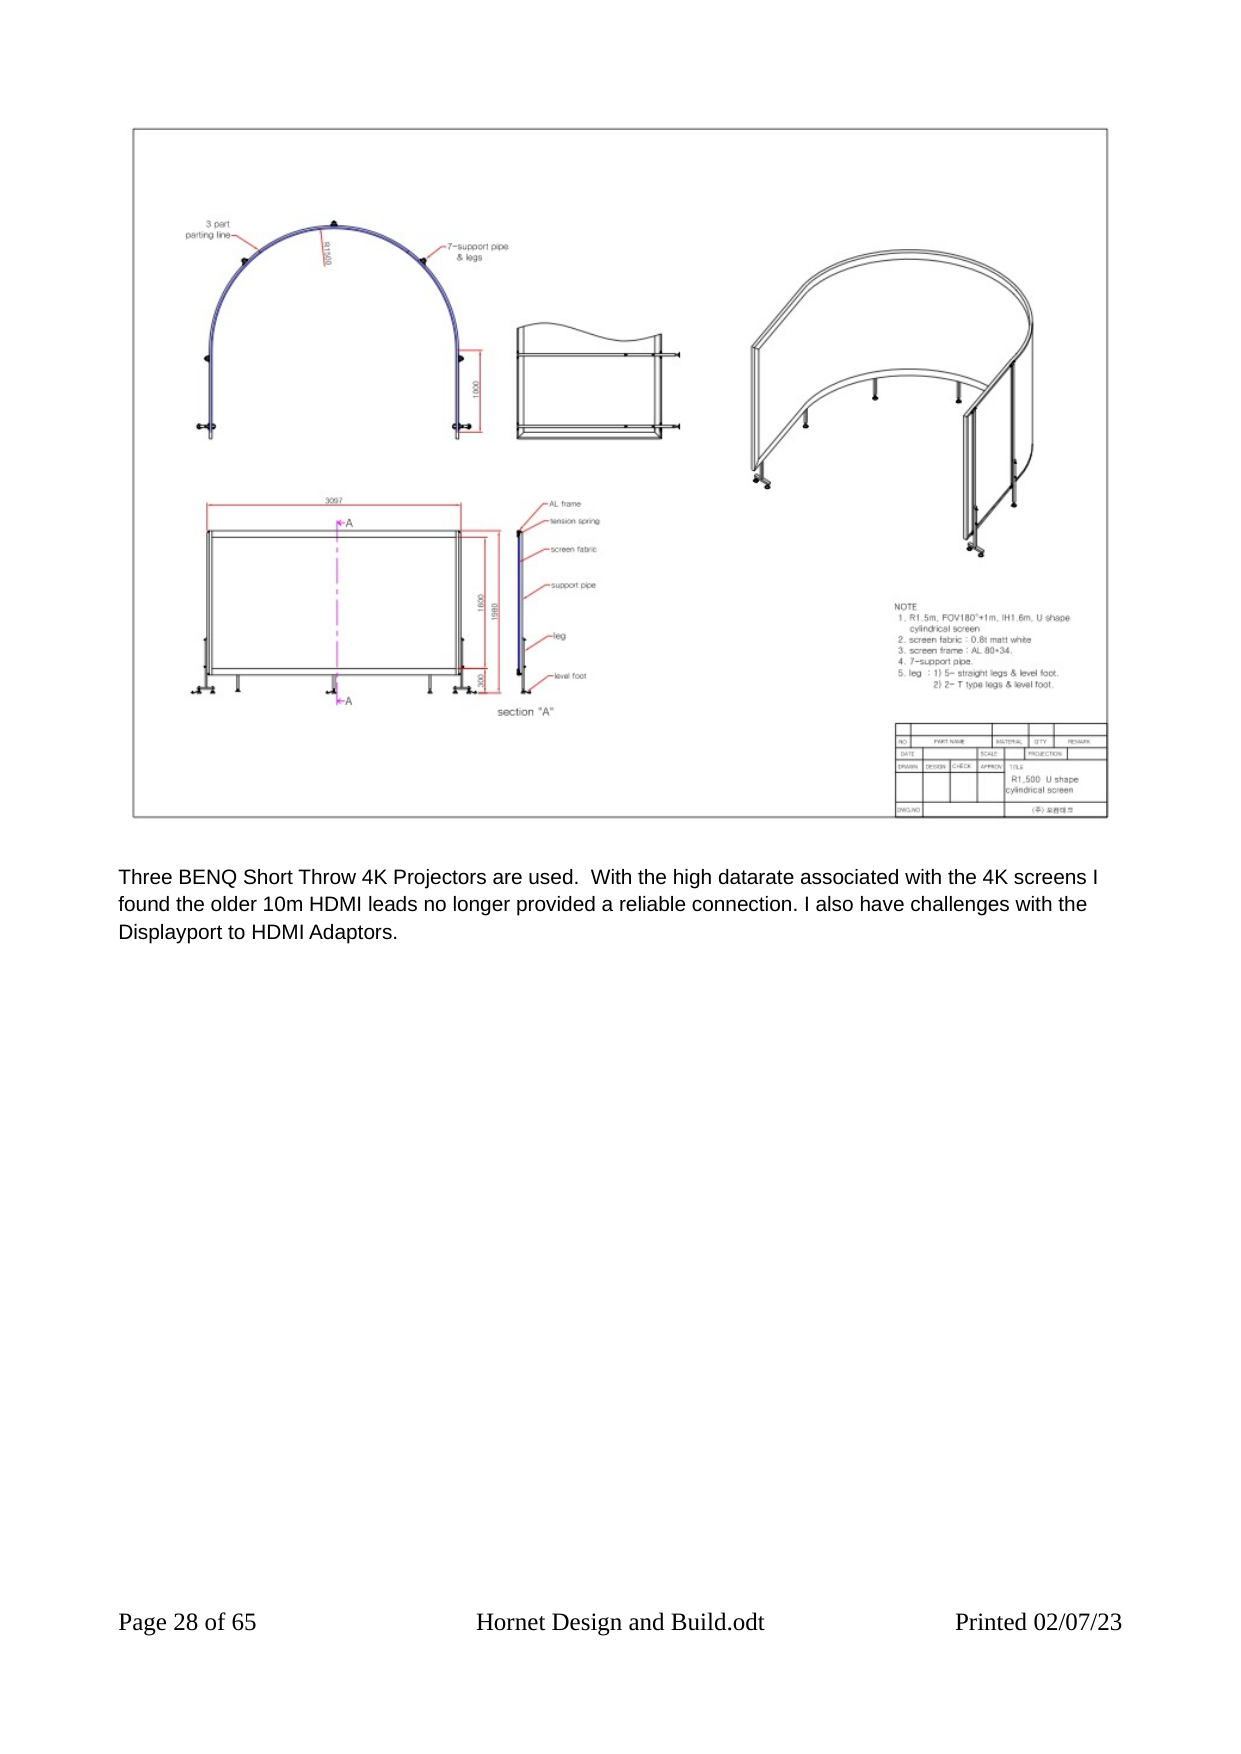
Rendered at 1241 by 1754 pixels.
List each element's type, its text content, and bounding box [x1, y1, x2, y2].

picture [118, 118, 1123, 828]
text Three BENQ Short Throw 4K Projectors are used. With the high datarate associated with the 4K screens I found the older 10m HDMI leads no longer provided a reliable connection. I also have challenges with the Displayport to HDMI Adaptors. [118, 865, 1122, 944]
